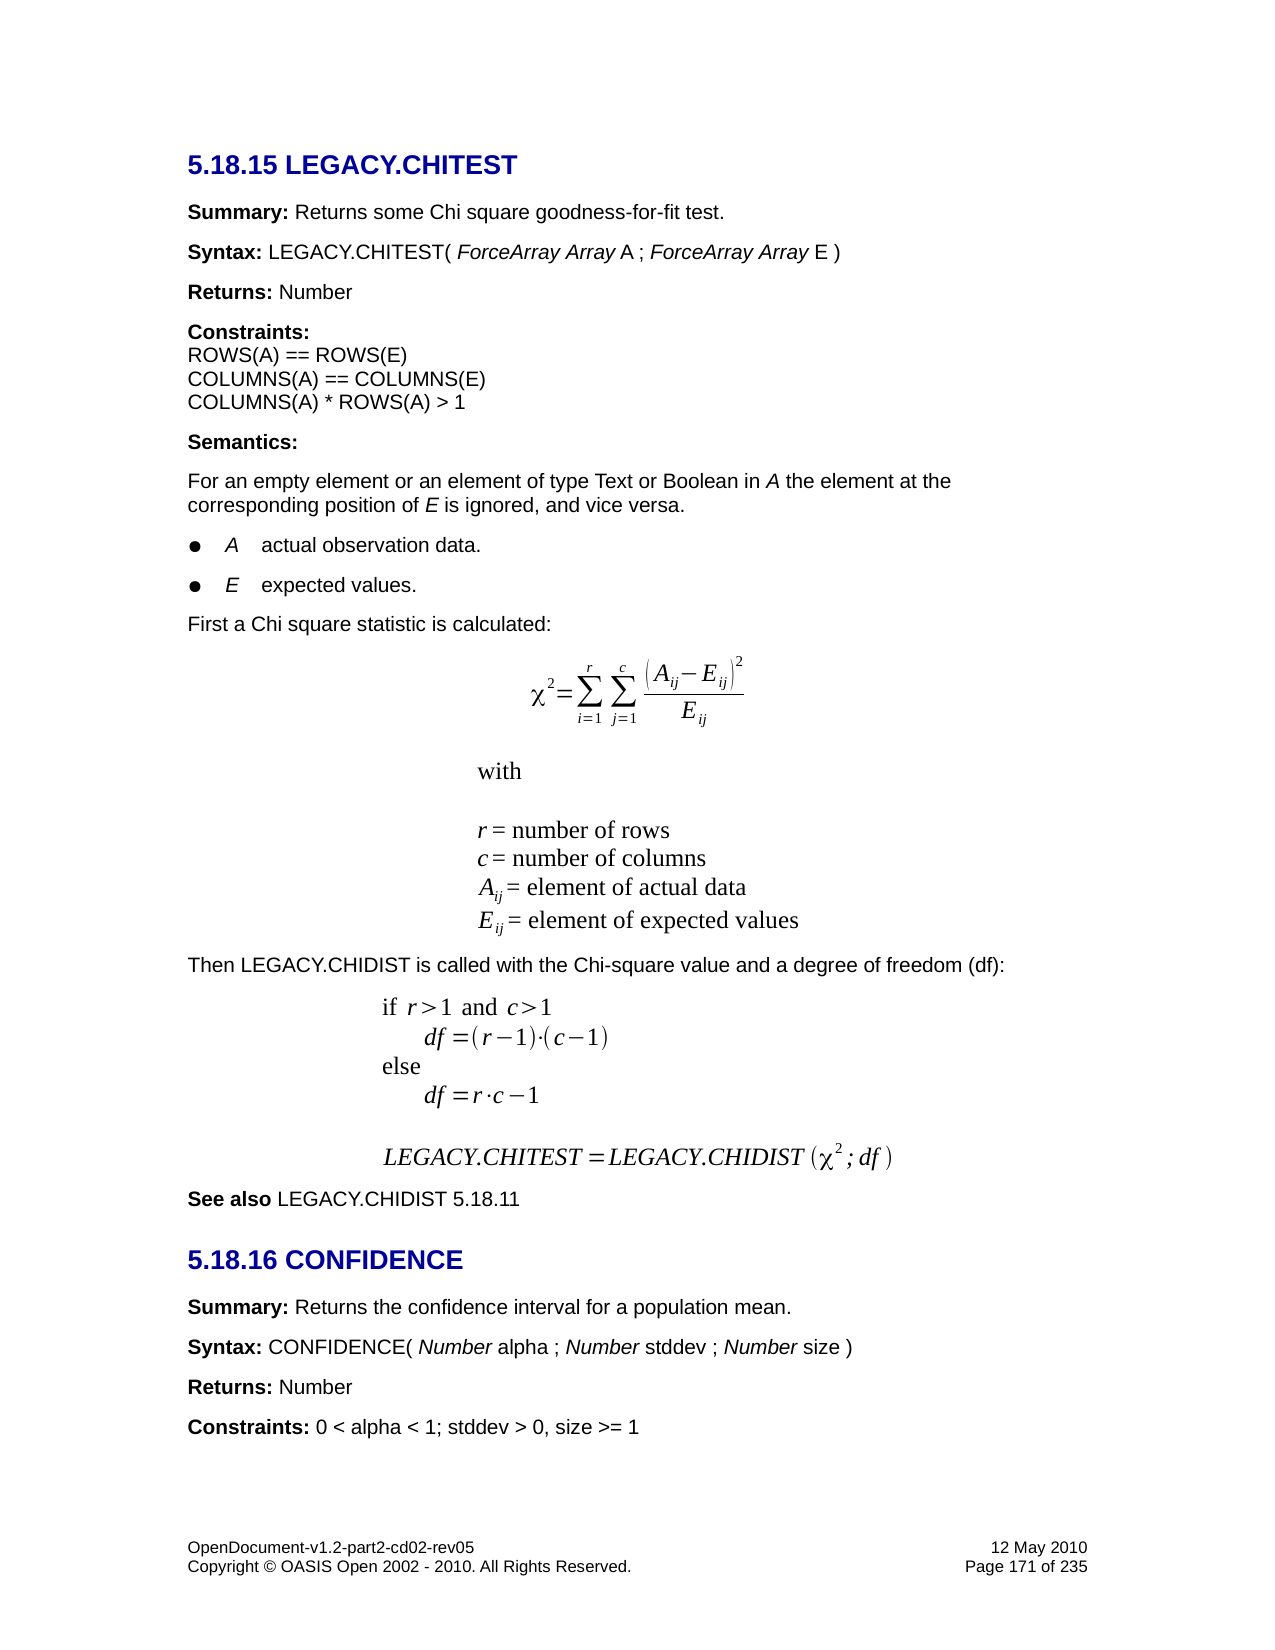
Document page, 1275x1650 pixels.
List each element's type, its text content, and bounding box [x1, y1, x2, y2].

text Returns: Number [187, 281, 1088, 304]
text First a Chi square statistic is calculated: [187, 613, 1088, 636]
text Constraints: 0 < alpha < 1; stddev > 0, size >= 1 [187, 1415, 1088, 1439]
text Returns: Number [187, 1376, 1088, 1399]
text Semantics: [187, 430, 1088, 453]
text For an empty element or an element of type Text or Boolean in A the element at the corresponding position of E is ignored, and vice versa. [187, 470, 1088, 517]
text Summary: Returns the confidence interval for a population mean. [187, 1296, 1088, 1319]
subtitle CONFIDENCE [187, 1245, 1088, 1275]
text Syntax: LEGACY.CHITEST( ForceArray Array A ; ForceArray Array E ) [187, 241, 1088, 264]
list A actual observation data. [187, 533, 1088, 557]
list E expected values. [187, 573, 1088, 596]
text Then LEGACY.CHIDIST is called with the Chi-square value and a degree of freedom (df): [187, 954, 1088, 977]
text See also LEGACY.CHIDIST 5.18.11 [187, 1188, 1088, 1211]
subtitle LEGACY.CHITEST [187, 150, 1088, 180]
text Summary: Returns some Chi square goodness-for-fit test. [187, 201, 1088, 224]
text Constraints: ROWS(A) == ROWS(E) COLUMNS(A) == COLUMNS(E) COLUMNS(A) * ROWS(A) > 1 [187, 321, 1088, 414]
text Syntax: CONFIDENCE( Number alpha ; Number stddev ; Number size ) [187, 1336, 1088, 1359]
